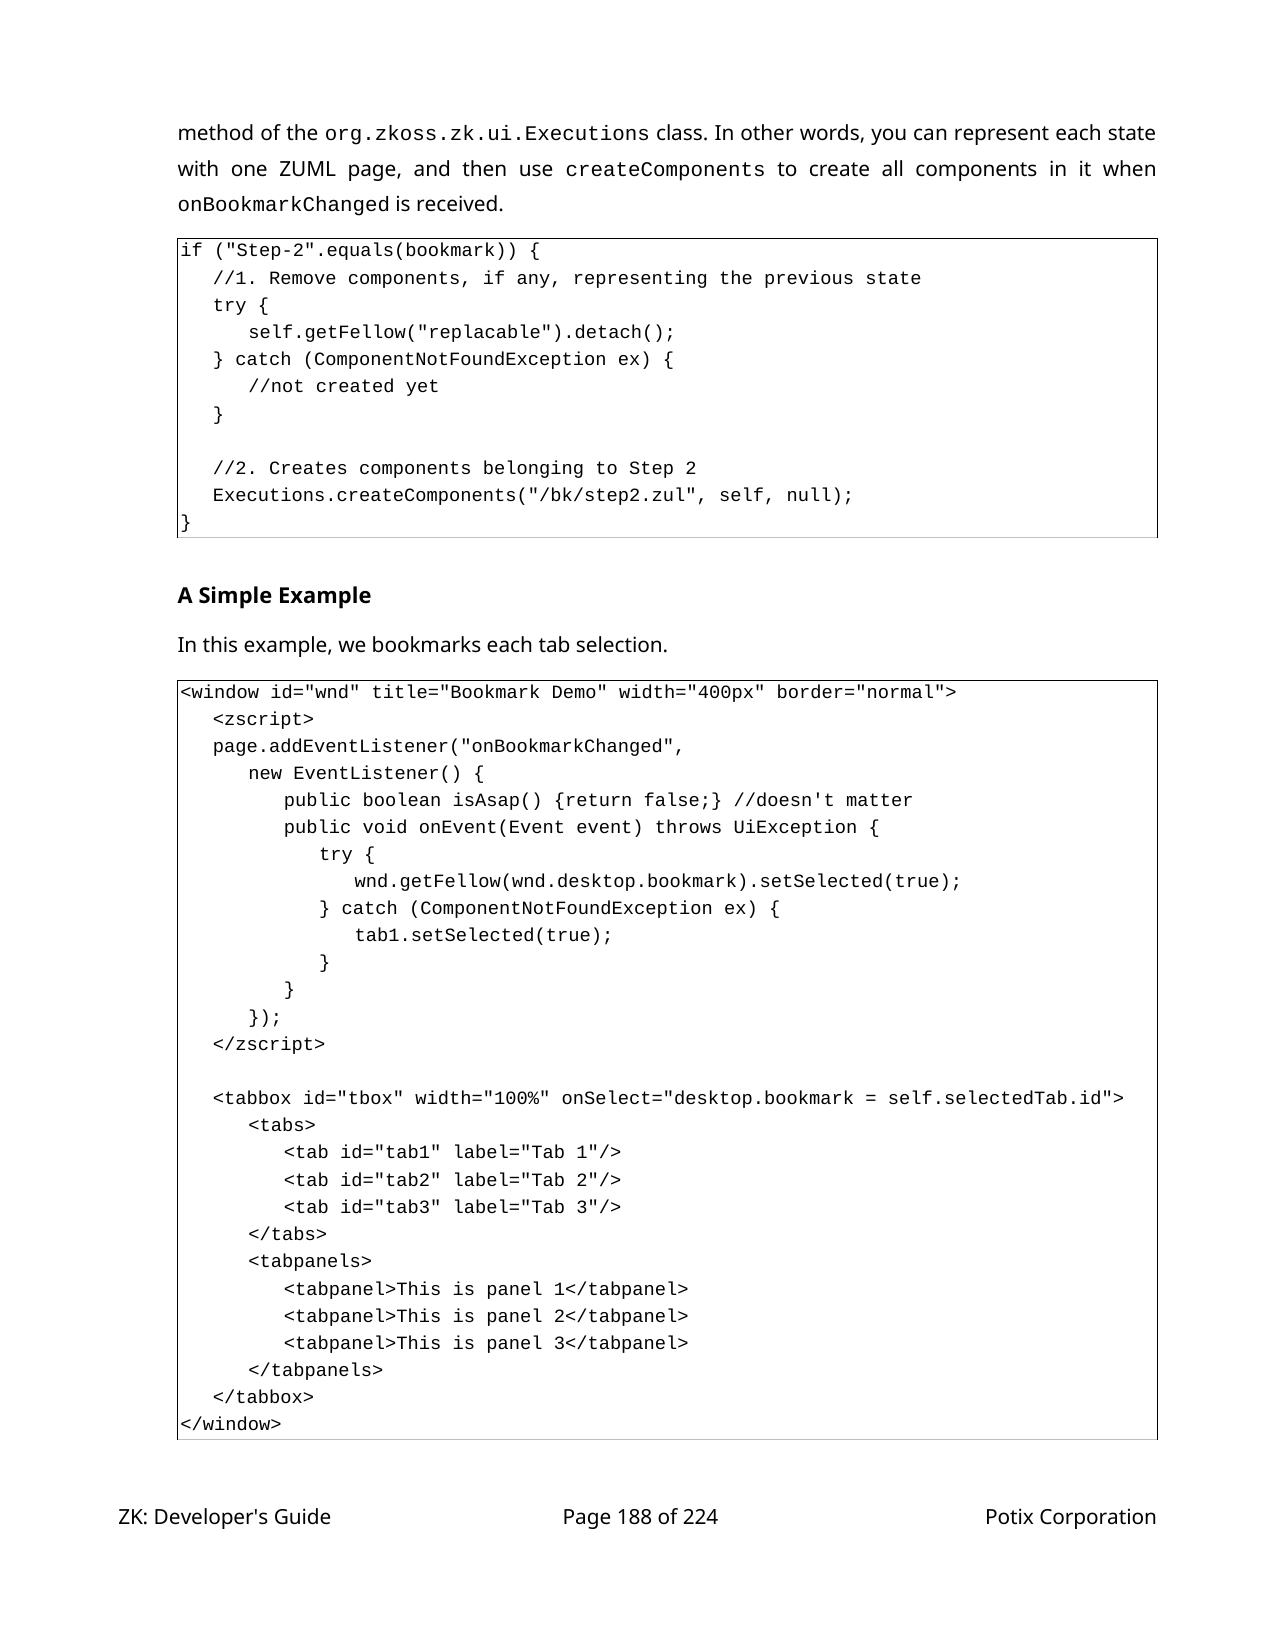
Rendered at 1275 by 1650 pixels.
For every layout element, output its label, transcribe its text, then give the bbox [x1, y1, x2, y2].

text tab1.setSelected(true); [178, 923, 1157, 947]
text <window id="wnd" title="Bookmark Demo" width="400px" border="normal"> [178, 681, 1157, 704]
text </tabs> [178, 1222, 1157, 1246]
text }); [178, 1004, 1157, 1029]
text Executions.createComponents("/bk/step2.zul", self, null); [178, 483, 1157, 507]
text <tab id="tab2" label="Tab 2"/> [178, 1168, 1157, 1192]
text new EventListener() { [178, 761, 1157, 785]
text <tabpanel>This is panel 3</tabpanel> [178, 1331, 1157, 1355]
text <zscript> [178, 707, 1157, 731]
text <tabpanel>This is panel 2</tabpanel> [178, 1303, 1157, 1328]
text <tab id="tab1" label="Tab 1"/> [178, 1140, 1157, 1165]
text </tabpanels> [178, 1358, 1157, 1382]
text self.getFellow("replacable").detach(); [178, 320, 1157, 344]
text if ("Step-2".equals(bookmark)) { [178, 239, 1157, 263]
text } [178, 510, 1157, 537]
text } catch (ComponentNotFoundException ex) { [178, 347, 1157, 371]
text In this example, we bookmarks each tab selection. [177, 631, 1157, 659]
text page.addEventListener("onBookmarkChanged", [178, 734, 1157, 758]
text } [178, 977, 1157, 1002]
text //2. Creates components belonging to Step 2 [178, 456, 1157, 480]
text </window> [178, 1412, 1157, 1439]
text wnd.getFellow(wnd.desktop.bookmark).setSelected(true); [178, 868, 1157, 893]
text } catch (ComponentNotFoundException ex) { [178, 896, 1157, 920]
text <tabpanel>This is panel 1</tabpanel> [178, 1276, 1157, 1301]
text } [178, 950, 1157, 974]
text <tabs> [178, 1113, 1157, 1137]
text <tab id="tab3" label="Tab 3"/> [178, 1195, 1157, 1219]
text //1. Remove components, if any, representing the previous state [178, 266, 1157, 290]
text method of the org.zkoss.zk.ui.Executions class. In other words, you can represent each state with one ZUML page, and then use createComponents to create all components in it when onBookmarkChanged is received. [177, 118, 1157, 218]
text </zscript> [178, 1032, 1157, 1056]
text try { [178, 293, 1157, 317]
text <tabbox id="tbox" width="100%" onSelect="desktop.bookmark = self.selectedTab.id"> [178, 1086, 1157, 1110]
text <tabpanels> [178, 1249, 1157, 1273]
text </tabbox> [178, 1385, 1157, 1409]
subtitle A Simple Example [177, 580, 1157, 610]
text } [178, 401, 1157, 426]
text public boolean isAsap() {return false;} //doesn't matter public void onEvent(Event event) throws UiException { try { [178, 788, 1157, 866]
text //not created yet [178, 374, 1157, 398]
